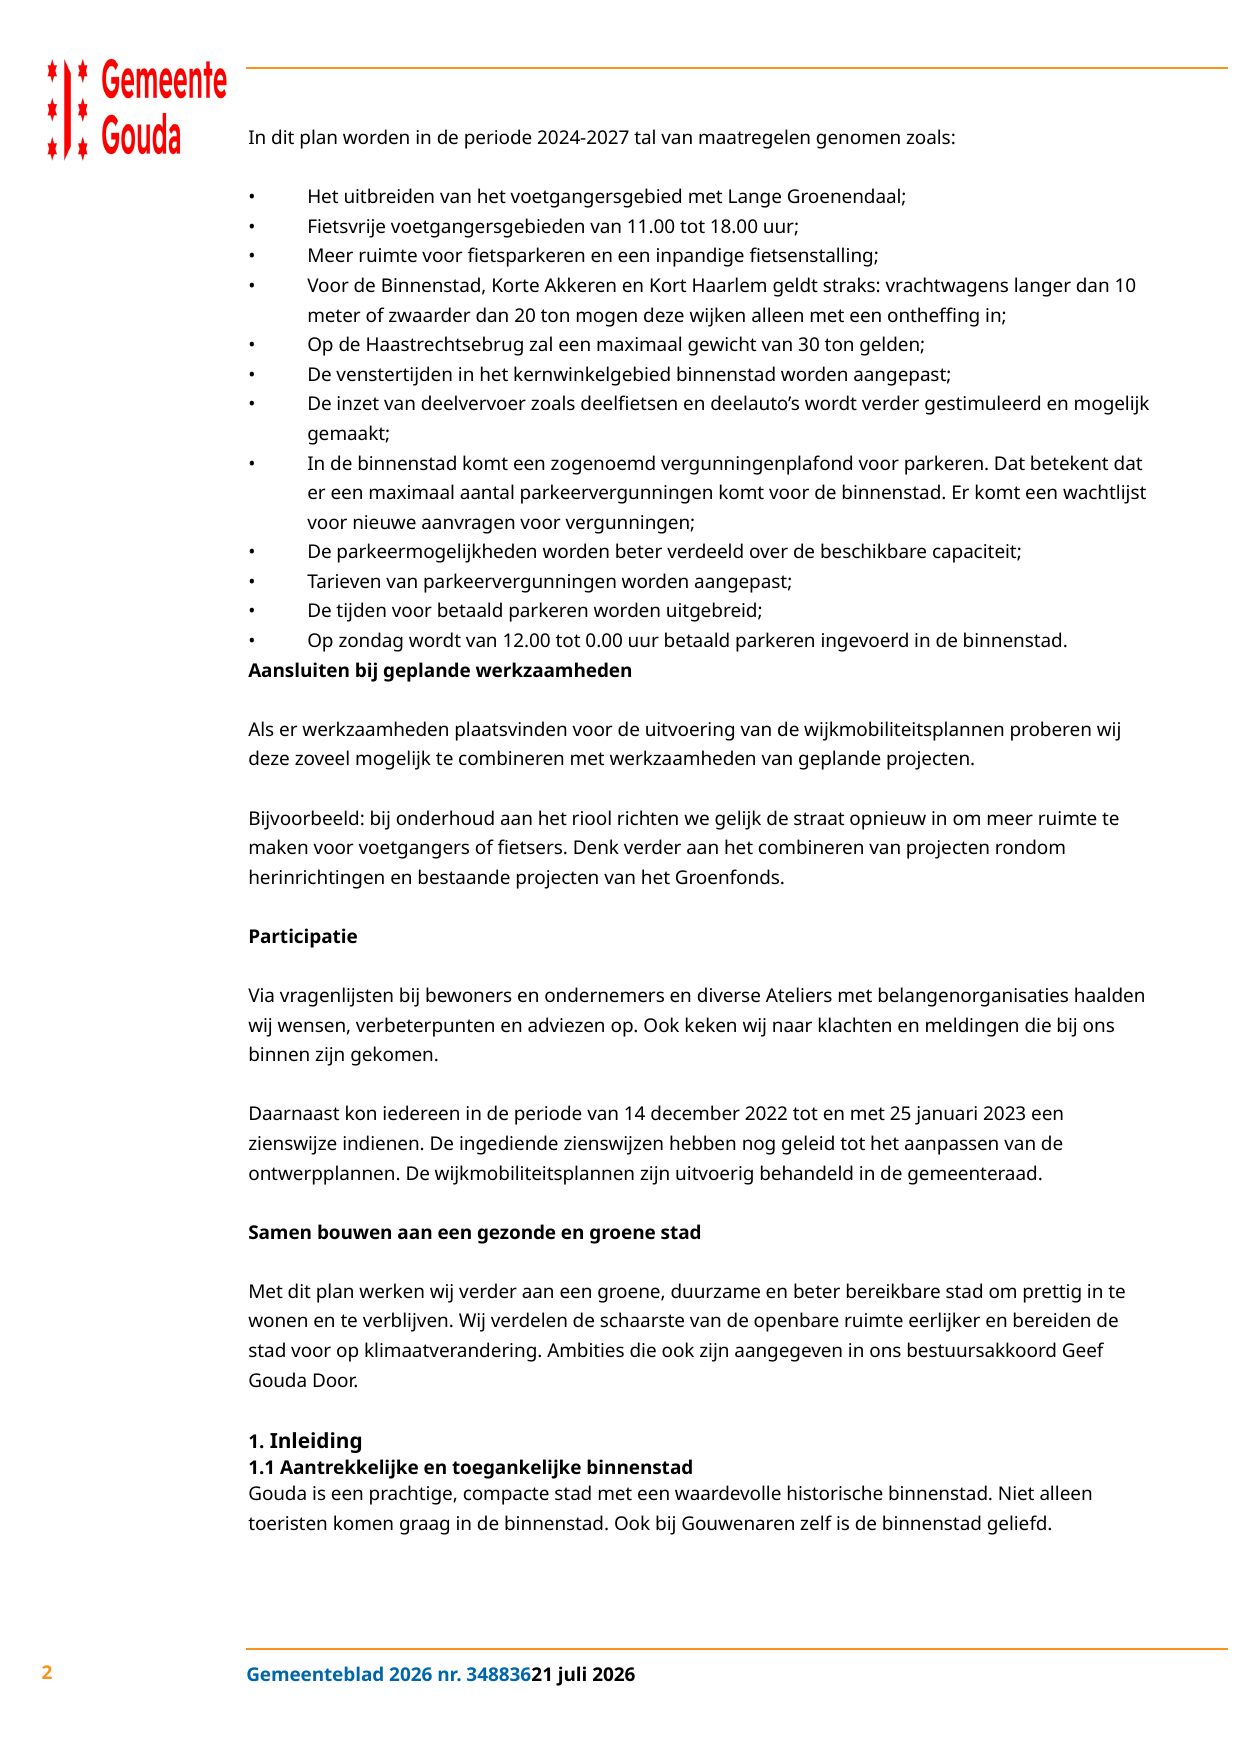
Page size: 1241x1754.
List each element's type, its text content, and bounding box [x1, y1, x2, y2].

list De venstertijden in het kernwinkelgebied binnenstad worden aangepast; [248, 361, 1152, 387]
list Het uitbreiden van het voetgangersgebied met Lange Groenendaal; [248, 183, 1152, 209]
text 1. Inleiding [248, 1426, 1152, 1454]
list De parkeermogelijkheden worden beter verdeeld over de beschikbare capaciteit; [248, 538, 1152, 564]
text Via vragenlijsten bij bewoners en ondernemers en diverse Ateliers met belangenorganisaties haalden wij wensen, verbeterpunten en adviezen op. Ook keken wij naar klachten en meldingen die bij ons binnen zijn gekomen. [248, 982, 1152, 1067]
text Gouda is een prachtige, compacte stad met een waardevolle historische binnenstad. Niet alleen toeristen komen graag in de binnenstad. Ook bij Gouwenaren zelf is de binnenstad geliefd. [248, 1480, 1152, 1536]
list Meer ruimte voor fietsparkeren en een inpandige fietsenstalling; [248, 243, 1152, 268]
text Daarnaast kon iedereen in de periode van 14 december 2022 tot en met 25 januari 2023 een zienswijze indienen. De ingediende zienswijzen hebben nog geleid tot het aanpassen van de ontwerpplannen. De wijkmobiliteitsplannen zijn uitvoerig behandeld in de gemeenteraad. [248, 1101, 1152, 1186]
text Aansluiten bij geplande werkzaamheden [248, 657, 1152, 683]
list Fietsvrije voetgangersgebieden van 11.00 tot 18.00 uur; [248, 213, 1152, 239]
text In dit plan worden in de periode 2024-2027 tal van maatregelen genomen zoals: [248, 124, 1152, 150]
text Als er werkzaamheden plaatsvinden voor de uitvoering van de wijkmobiliteitsplannen proberen wij deze zoveel mogelijk te combineren met werkzaamheden van geplande projecten. [248, 716, 1152, 771]
text Participatie [248, 923, 1152, 949]
picture [41, 47, 231, 172]
text Met dit plan werken wij verder aan een groene, duurzame en beter bereikbare stad om prettig in te wonen en te verblijven. Wij verdelen de schaarste van de openbare ruimte eerlijker en bereiden de stad voor op klimaatverandering. Ambities die ook zijn aangegeven in ons bestuursakkoord Geef Gouda Door. [248, 1278, 1152, 1393]
text Bijvoorbeeld: bij onderhoud aan het riool richten we gelijk de straat opnieuw in om meer ruimte te maken voor voetgangers of fietsers. Denk verder aan het combineren van projecten rondom herinrichtingen en bestaande projecten van het Groenfonds. [248, 805, 1152, 890]
text 1.1 Aantrekkelijke en toegankelijke binnenstad [248, 1454, 1152, 1480]
list De inzet van deelvervoer zoals deelfietsen en deelauto’s wordt verder gestimuleerd en mogelijk gemaakt; [248, 391, 1152, 446]
list Op de Haastrechtsebrug zal een maximaal gewicht van 30 ton gelden; [248, 331, 1152, 357]
text Samen bouwen aan een gezonde en groene stad [248, 1219, 1152, 1245]
list De tijden voor betaald parkeren worden uitgebreid; [248, 598, 1152, 623]
list In de binnenstad komt een zogenoemd vergunningenplafond voor parkeren. Dat betekent dat er een maximaal aantal parkeervergunningen komt voor de binnenstad. Er komt een wachtlijst voor nieuwe aanvragen voor vergunningen; [248, 450, 1152, 535]
list Tarieven van parkeervergunningen worden aangepast; [248, 568, 1152, 594]
list Op zondag wordt van 12.00 tot 0.00 uur betaald parkeren ingevoerd in de binnenstad. [248, 627, 1152, 653]
list Voor de Binnenstad, Korte Akkeren en Kort Haarlem geldt straks: vrachtwagens langer dan 10 meter of zwaarder dan 20 ton mogen deze wijken alleen met een ontheffing in; [248, 272, 1152, 328]
